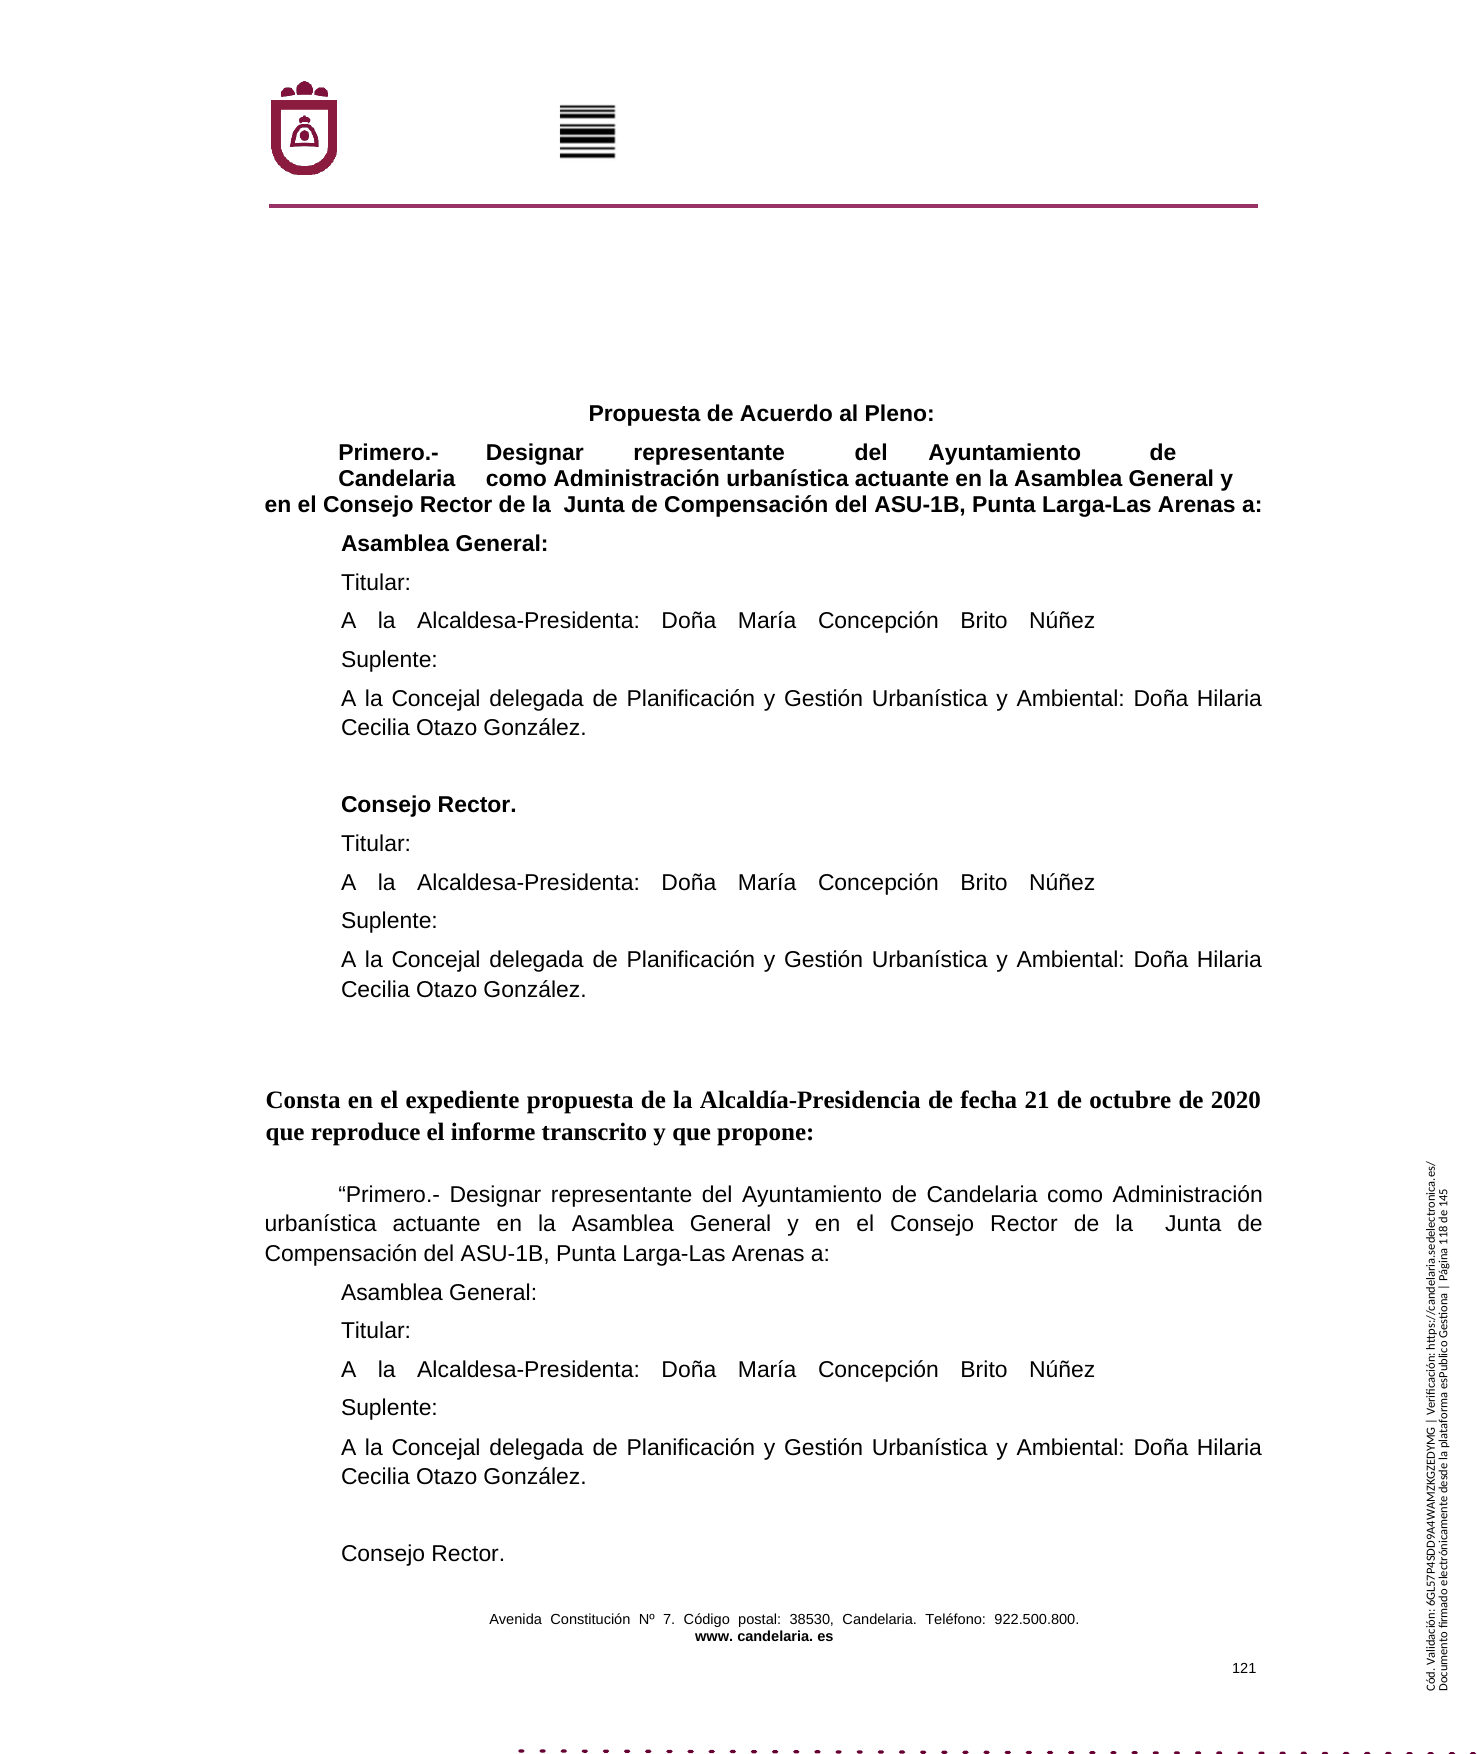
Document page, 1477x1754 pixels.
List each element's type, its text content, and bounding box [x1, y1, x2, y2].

text Consta en el expediente propuesta de la Alcaldía-Presidencia de fecha 21 de octubre de 2020 que reproduce el informe transcrito y que propone: [265, 1086, 1263, 1146]
text Consejo Rector. [341, 1540, 1263, 1566]
text A la Concejal delegada de Planificación y Gestión Urbanística y Ambiental: Doña Hilaria Cecilia Otazo González. [341, 685, 1263, 741]
text Propuesta de Acuerdo al Pleno: [259, 400, 1269, 427]
text A la Alcaldesa-Presidenta: Doña María Concepción Brito Núñez Suplente: [341, 869, 1096, 934]
text “Primero.- Designar representante del Ayuntamiento de Candelaria como Administración urbanística actuante en la Asamblea General y en el Consejo Rector de la Junta de Compensación del ASU-1B, Punta Larga-Las Arenas a: [264, 1181, 1263, 1266]
text Asamblea General: [341, 1278, 1263, 1305]
text A la Alcaldesa-Presidenta: Doña María Concepción Brito Núñez Suplente: [341, 607, 1096, 672]
text Titular: [341, 1317, 1263, 1343]
text A la Concejal delegada de Planificación y Gestión Urbanística y Ambiental: Doña Hilaria Cecilia Otazo González. [341, 1433, 1263, 1489]
text A la Concejal delegada de Planificación y Gestión Urbanística y Ambiental: Doña Hilaria Cecilia Otazo González. [341, 946, 1263, 1002]
text Titular: [341, 569, 1263, 595]
text Consejo Rector. [341, 791, 1263, 818]
text Asamblea General: [341, 530, 1263, 556]
text Primero.- Designar representante del Ayuntamiento de Candelaria como Administración urbanística actuante en la Asamblea General y en el Consejo Rector de la Junta de Compensación del ASU-1B, Punta Larga-Las Arenas a: [264, 438, 1264, 518]
text Titular: [341, 830, 1263, 856]
text A la Alcaldesa-Presidenta: Doña María Concepción Brito Núñez Suplente: [341, 1356, 1096, 1421]
